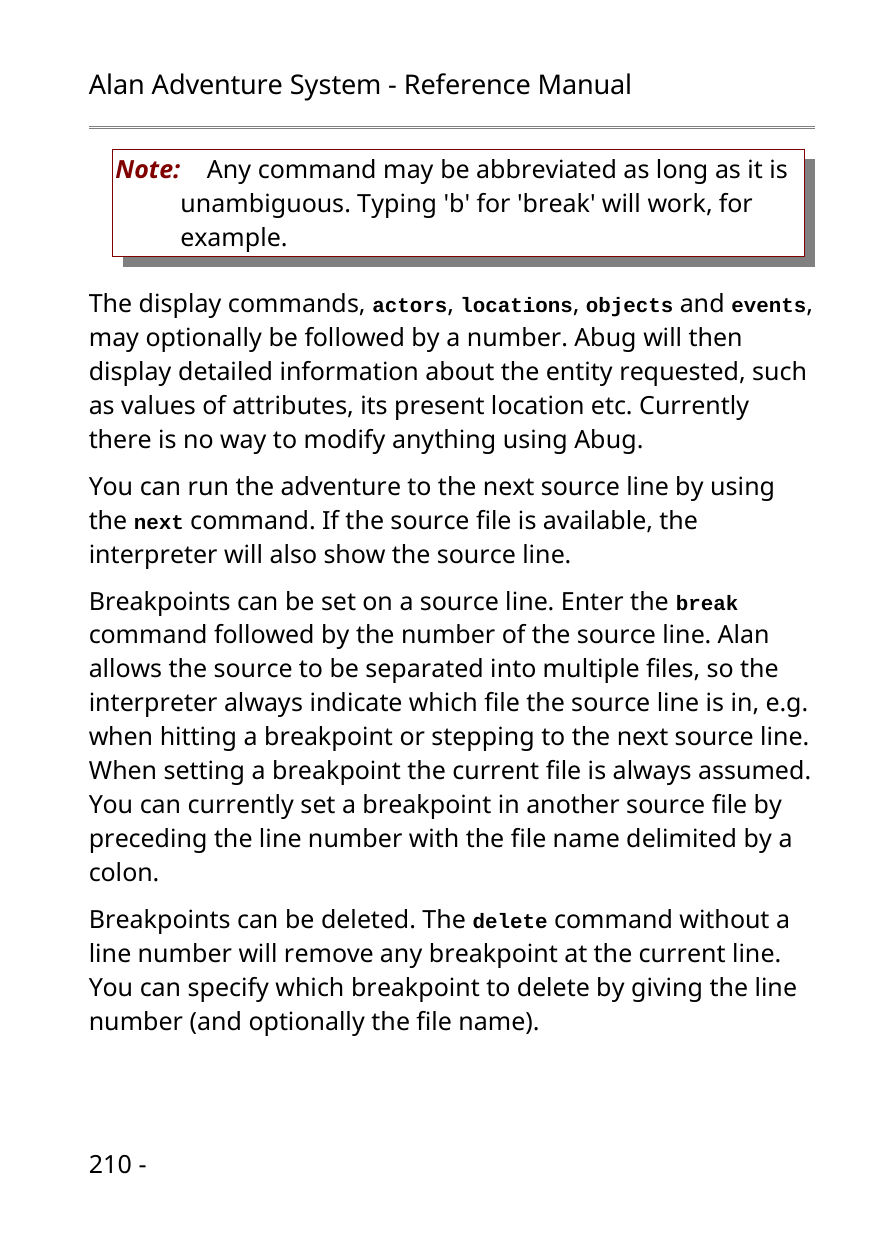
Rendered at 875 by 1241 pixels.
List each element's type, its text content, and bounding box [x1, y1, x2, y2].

text Breakpoints can be set on a source line. Enter the break command followed by the number of the source line. Alan allows the source to be separated into multiple files, so the interpreter always indicate which file the source line is in, e.g. when hitting a breakpoint or stepping to the next source line. When setting a breakpoint the current file is always assumed. You can currently set a breakpoint in another source file by preceding the line number with the file name delimited by a colon. [88, 583, 815, 889]
list Any command may be abbreviated as long as it is unambiguous. Typing 'b' for 'break' will work, for example. [113, 150, 804, 256]
text The display commands, actors, locations, objects and events, may optionally be followed by a number. Abug will then display detailed information about the entity requested, such as val­ues of attributes, its present location etc. Currently there is no way to modify anything using Abug. [88, 286, 815, 456]
text You can run the adventure to the next source line by using the next command. If the source file is available, the interpreter will also show the source line. [88, 469, 815, 571]
text Breakpoints can be deleted. The delete command without a line number will remove any breakpoint at the current line. You can specify which breakpoint to delete by giving the line number (and optionally the file name). [88, 902, 815, 1038]
